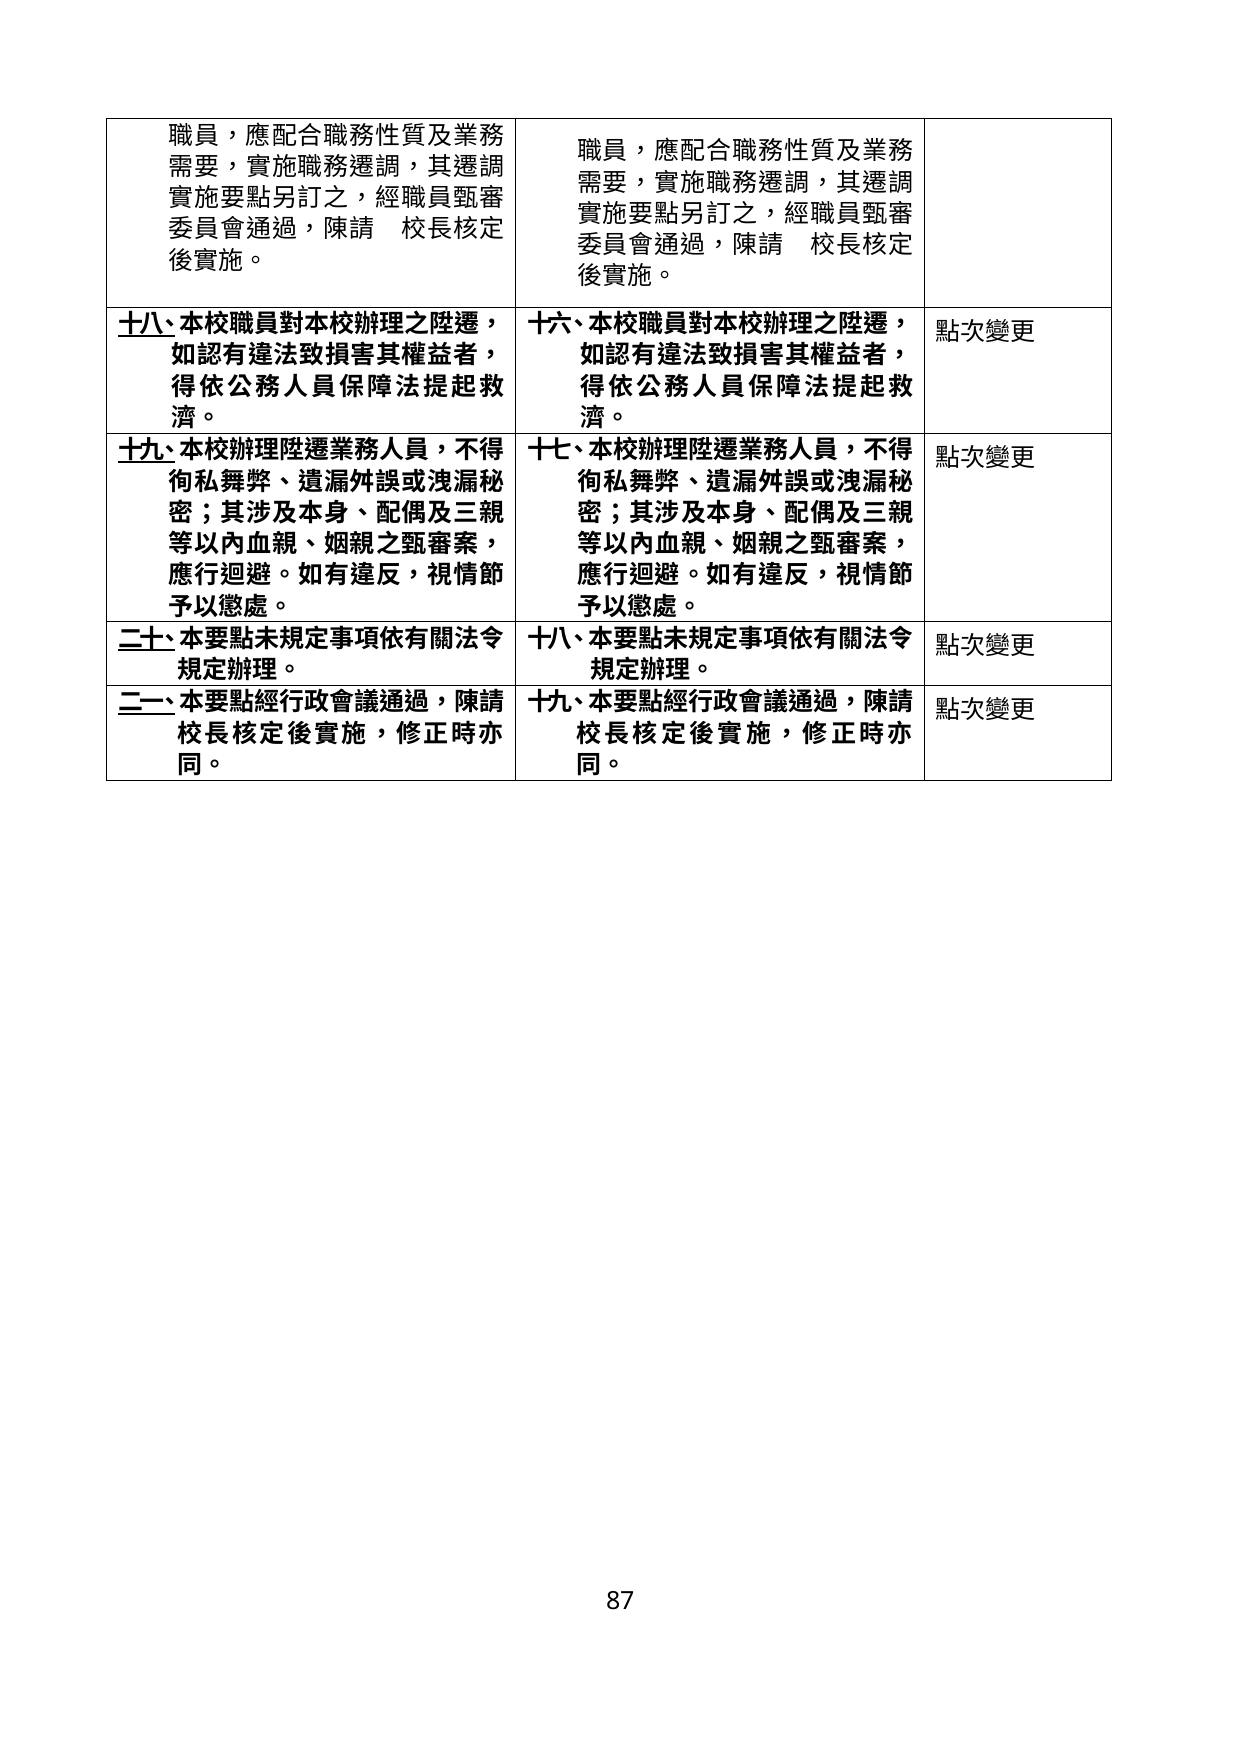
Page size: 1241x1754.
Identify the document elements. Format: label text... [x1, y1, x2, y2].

table_cell 二一、本要點經行政會議通過，陳請 校長核定後實施，修正時亦同。 [107, 686, 515, 779]
table_cell 十八、本要點未規定事項依有關法令規定辦理。 [516, 622, 924, 685]
table_cell 職員，應配合職務性質及業務需要，實施職務遷調，其遷調實施要點另訂之，經職員甄審委員會通過，陳請 校長核定後實施。 [516, 119, 924, 307]
table_cell 十九、本要點經行政會議通過，陳請 校長核定後實施，修正時亦同。 [516, 686, 924, 779]
table_cell 點次變更 [925, 622, 1111, 685]
table_cell 十六、本校職員對本校辦理之陞遷，如認有違法致損害其權益者，得依公務人員保障法提起救濟。 [516, 308, 924, 433]
table_cell [925, 119, 1111, 307]
table_cell 職員，應配合職務性質及業務需要，實施職務遷調，其遷調實施要點另訂之，經職員甄審委員會通過，陳請 校長核定後實施。 [107, 119, 515, 307]
table_cell 點次變更 [925, 686, 1111, 779]
table_cell 十九、本校辦理陞遷業務人員，不得徇私舞弊、遺漏舛誤或洩漏秘密；其涉及本身、配偶及三親等以內血親、姻親之甄審案，應行迴避。如有違反，視情節予以懲處。 [107, 434, 515, 621]
table_cell 十八、本校職員對本校辦理之陞遷，如認有違法致損害其權益者，得依公務人員保障法提起救濟。 [107, 308, 515, 433]
table_cell 點次變更 [925, 308, 1111, 433]
table_cell 二十、本要點未規定事項依有關法令規定辦理。 [107, 622, 515, 685]
table_cell 點次變更 [925, 434, 1111, 621]
table_cell 十七、本校辦理陞遷業務人員，不得徇私舞弊、遺漏舛誤或洩漏秘密；其涉及本身、配偶及三親等以內血親、姻親之甄審案，應行迴避。如有違反，視情節予以懲處。 [516, 434, 924, 621]
